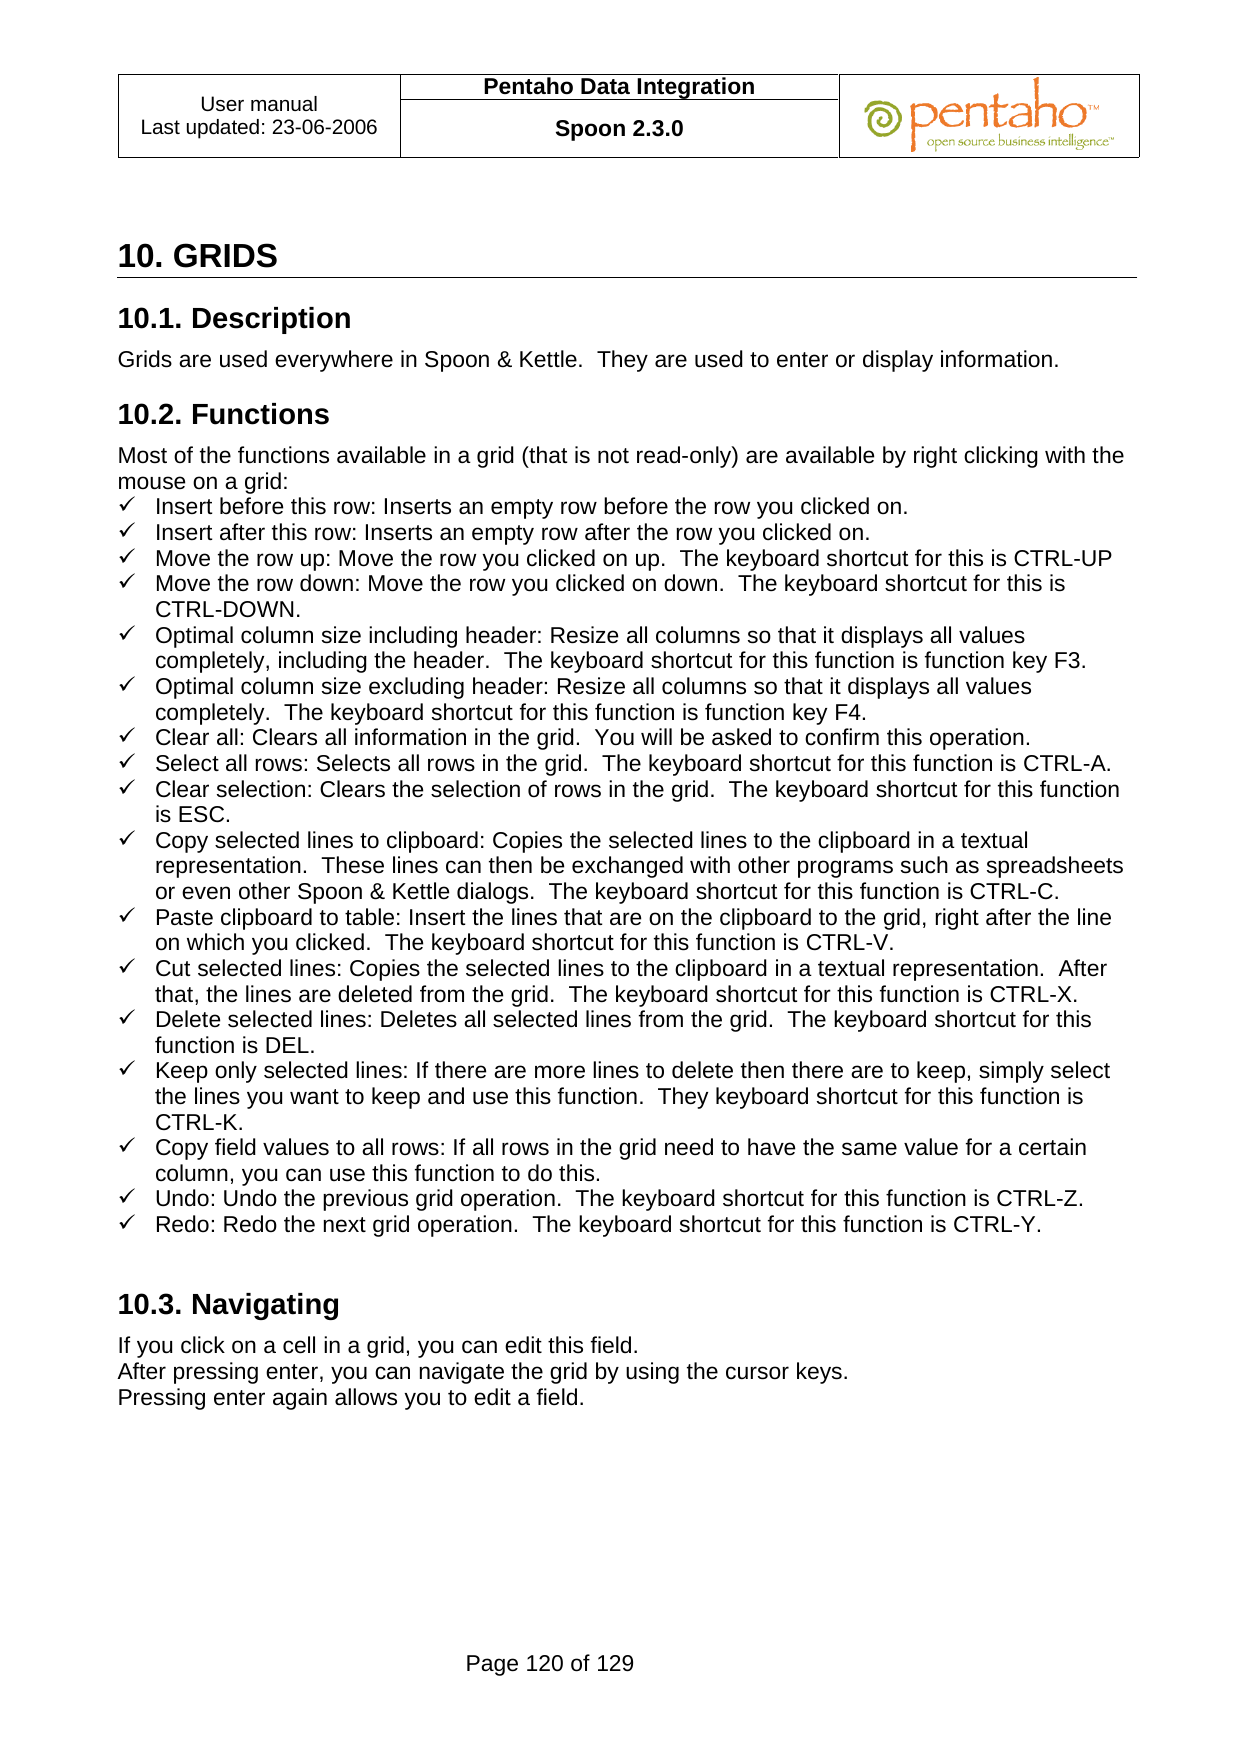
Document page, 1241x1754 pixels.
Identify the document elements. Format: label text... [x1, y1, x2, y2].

list Paste clipboard to table: Insert the lines that are on the clipboard to the grid, right after the line on which you clicked. The keyboard shortcut for this function is CTRL-V. [117, 904, 1137, 956]
text Pressing enter again allows you to edit a field. [117, 1384, 1137, 1410]
text After pressing enter, you can navigate the grid by using the cursor keys. [117, 1359, 1137, 1384]
subtitle Grids [117, 238, 1137, 277]
list Cut selected lines: Copies the selected lines to the clipboard in a textual representation. After that, the lines are deleted from the grid. The keyboard shortcut for this function is CTRL-X. [117, 956, 1137, 1007]
text If you click on a cell in a grid, you can edit this field. [117, 1333, 1137, 1359]
subtitle Description [117, 302, 1137, 334]
list Copy selected lines to clipboard: Copies the selected lines to the clipboard in a textual representation. These lines can then be exchanged with other programs such as spreadsheets or even other Spoon & Kettle dialogs. The keyboard shortcut for this function is CTRL-C. [117, 827, 1137, 904]
list Undo: Undo the previous grid operation. The keyboard shortcut for this function is CTRL-Z. [117, 1186, 1137, 1212]
list Clear all: Clears all information in the grid. You will be asked to confirm this operation. [117, 725, 1137, 751]
list Optimal column size including header: Resize all columns so that it displays all values completely, including the header. The keyboard shortcut for this function is function key F3. [117, 622, 1137, 673]
subtitle Navigating [117, 1288, 1137, 1321]
list Clear selection: Clears the selection of rows in the grid. The keyboard shortcut for this function is ESC. [117, 776, 1137, 827]
list Delete selected lines: Deletes all selected lines from the grid. The keyboard shortcut for this function is DEL. [117, 1007, 1137, 1058]
text Most of the functions available in a grid (that is not read-only) are available by right clicking with the mouse on a grid: [117, 443, 1137, 494]
list Move the row down: Move the row you clicked on down. The keyboard shortcut for this is CTRL-DOWN. [117, 571, 1137, 622]
subtitle Functions [117, 398, 1137, 430]
list Insert before this row: Inserts an empty row before the row you clicked on. [117, 494, 1137, 519]
list Redo: Redo the next grid operation. The keyboard shortcut for this function is CTRL-Y. [117, 1212, 1137, 1237]
list Keep only selected lines: If there are more lines to delete then there are to keep, simply select the lines you want to keep and use this function. They keyboard shortcut for this function is CTRL-K. [117, 1058, 1137, 1135]
list Copy field values to all rows: If all rows in the grid need to have the same value for a certain column, you can use this function to do this. [117, 1135, 1137, 1186]
list Select all rows: Selects all rows in the grid. The keyboard shortcut for this function is CTRL-A. [117, 751, 1137, 776]
list Move the row up: Move the row you clicked on up. The keyboard shortcut for this is CTRL-UP [117, 545, 1137, 571]
list Insert after this row: Inserts an empty row after the row you clicked on. [117, 519, 1137, 545]
list Optimal column size excluding header: Resize all columns so that it displays all values completely. The keyboard shortcut for this function is function key F4. [117, 673, 1137, 725]
text Grids are used everywhere in Spoon & Kettle. They are used to enter or display information. [117, 347, 1137, 373]
